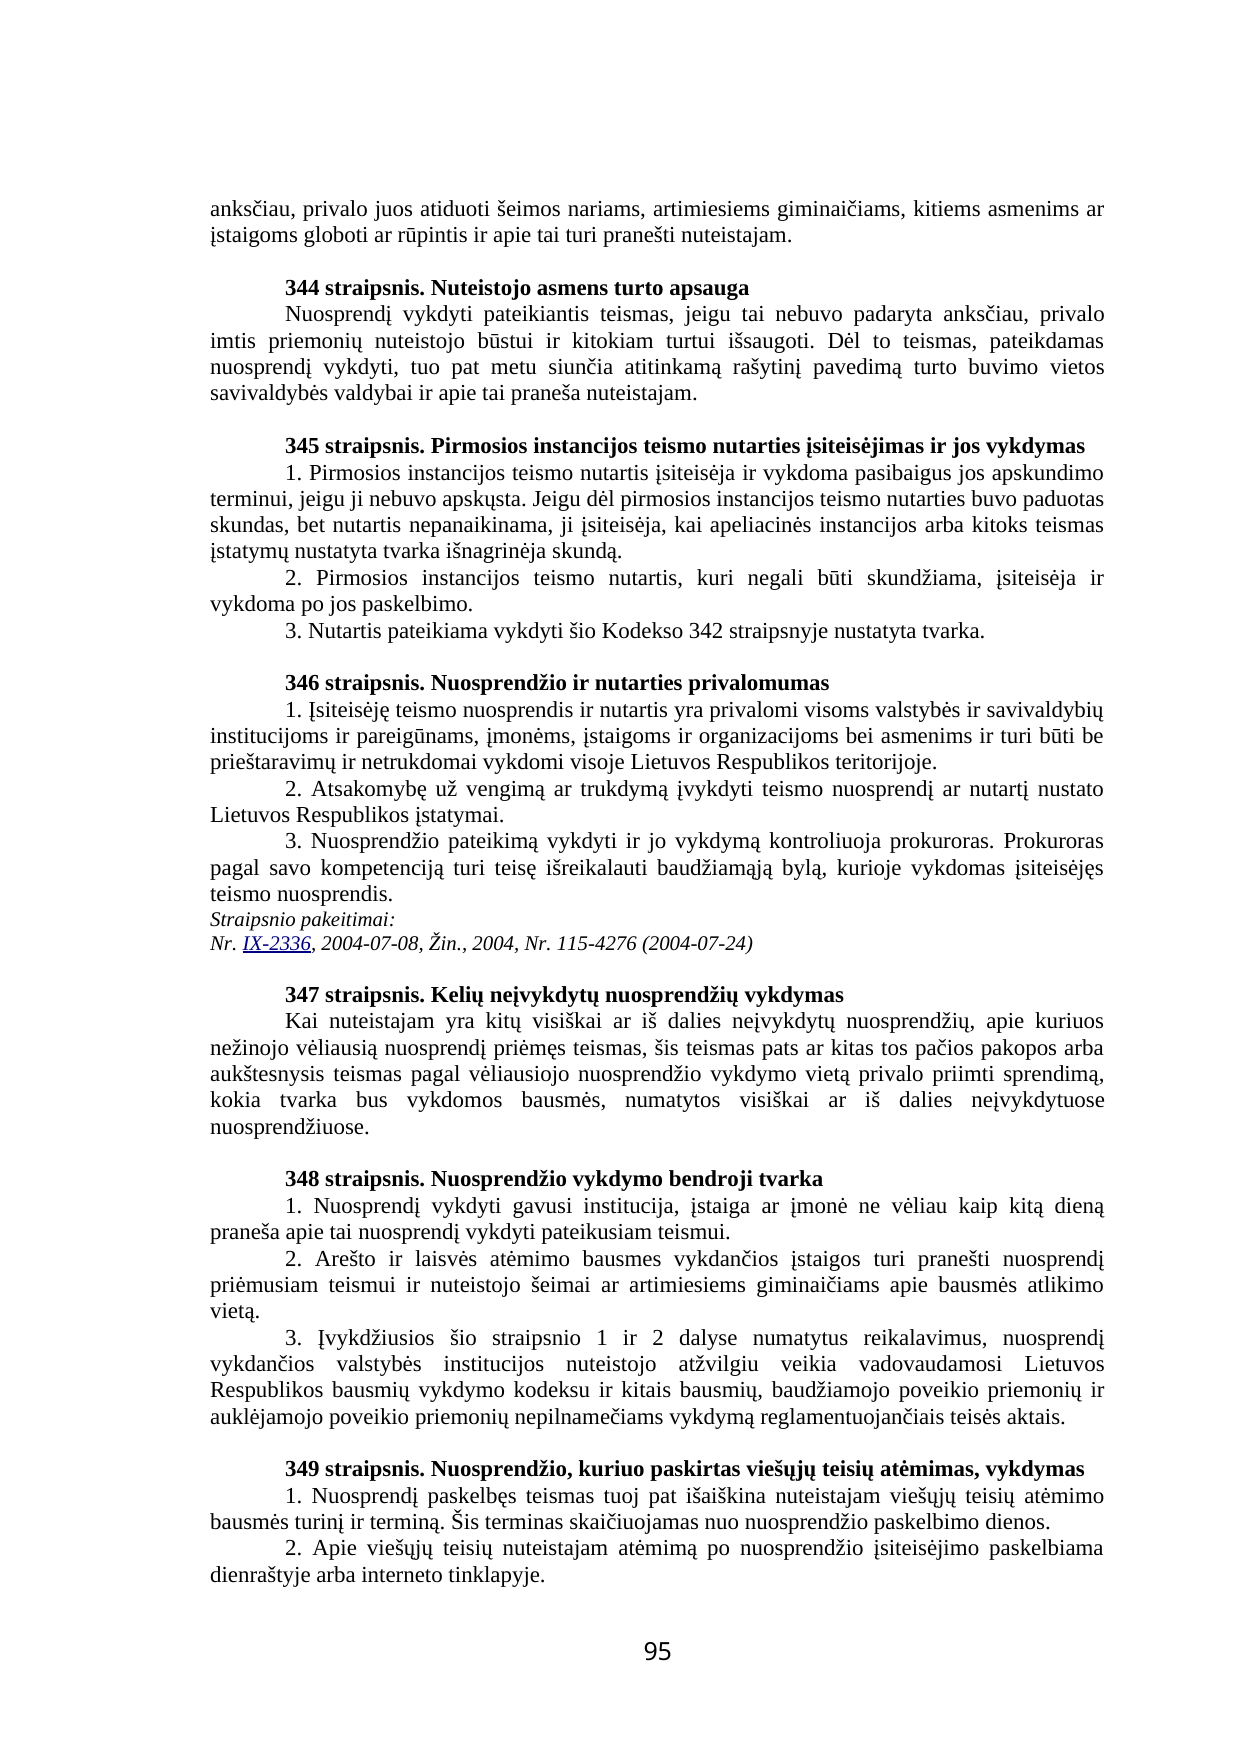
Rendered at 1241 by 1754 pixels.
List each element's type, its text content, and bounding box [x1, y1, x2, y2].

text 3. Nuosprendžio pateikimą vykdyti ir jo vykdymą kontroliuoja prokuroras. Prokuroras pagal savo kompetenciją turi teisę išreikalauti baudžiamąją bylą, kurioje vykdomas įsiteisėjęs teismo nuosprendis. [210, 827, 1106, 907]
text 2. Pirmosios instancijos teismo nutartis, kuri negali būti skundžiama, įsiteisėja ir vykdoma po jos paskelbimo. [210, 564, 1106, 617]
text Straipsnio pakeitimai: [210, 907, 1106, 931]
text Kai nuteistajam yra kitų visiškai ar iš dalies neįvykdytų nuosprendžių, apie kuriuos nežinojo vėliausią nuosprendį priėmęs teismas, šis teismas pats ar kitas tos pačios pakopos arba aukštesnysis teismas pagal vėliausiojo nuosprendžio vykdymo vietą privalo priimti sprendimą, kokia tvarka bus vykdomos bausmės, numatytos visiškai ar iš dalies neįvykdytuose nuosprendžiuose. [210, 1007, 1106, 1139]
text anksčiau, privalo juos atiduoti šeimos nariams, artimiesiems giminaičiams, kitiems asmenims ar įstaigoms globoti ar rūpintis ir apie tai turi pranešti nuteistajam. [210, 195, 1106, 248]
text 1. Pirmosios instancijos teismo nutartis įsiteisėja ir vykdoma pasibaigus jos apskundimo terminui, jeigu ji nebuvo apskųsta. Jeigu dėl pirmosios instancijos teismo nutarties buvo paduotas skundas, bet nutartis nepanaikinama, ji įsiteisėja, kai apeliacinės instancijos arba kitoks teismas įstatymų nustatyta tvarka išnagrinėja skundą. [210, 458, 1106, 564]
text 2. Atsakomybę už vengimą ar trukdymą įvykdyti teismo nuosprendį ar nutartį nustato Lietuvos Respublikos įstatymai. [210, 775, 1106, 827]
text 348 straipsnis. Nuosprendžio vykdymo bendroji tvarka [210, 1166, 1106, 1192]
text 346 straipsnis. Nuosprendžio ir nutarties privalomumas [210, 669, 1106, 696]
text 3. Įvykdžiusios šio straipsnio 1 ir 2 dalyse numatytus reikalavimus, nuosprendį vykdančios valstybės institucijos nuteistojo atžvilgiu veikia vadovaudamosi Lietuvos Respublikos bausmių vykdymo kodeksu ir kitais bausmių, baudžiamojo poveikio priemonių ir auklėjamojo poveikio priemonių nepilnamečiams vykdymą reglamentuojančiais teisės aktais. [210, 1324, 1106, 1429]
text 344 straipsnis. Nuteistojo asmens turto apsauga [210, 274, 1106, 300]
text 1. Įsiteisėję teismo nuosprendis ir nutartis yra privalomi visoms valstybės ir savivaldybių institucijoms ir pareigūnams, įmonėms, įstaigoms ir organizacijoms bei asmenims ir turi būti be prieštaravimų ir netrukdomai vykdomi visoje Lietuvos Respublikos teritorijoje. [210, 696, 1106, 775]
text 1. Nuosprendį paskelbęs teismas tuoj pat išaiškina nuteistajam viešųjų teisių atėmimo bausmės turinį ir terminą. Šis terminas skaičiuojamas nuo nuosprendžio paskelbimo dienos. [210, 1482, 1106, 1534]
text 1. Nuosprendį vykdyti gavusi institucija, įstaiga ar įmonė ne vėliau kaip kitą dieną praneša apie tai nuosprendį vykdyti pateikusiam teismui. [210, 1192, 1106, 1244]
text 2. Arešto ir laisvės atėmimo bausmes vykdančios įstaigos turi pranešti nuosprendį priėmusiam teismui ir nuteistojo šeimai ar artimiesiems giminaičiams apie bausmės atlikimo vietą. [210, 1244, 1106, 1324]
text 3. Nutartis pateikiama vykdyti šio Kodekso 342 straipsnyje nustatyta tvarka. [210, 617, 1106, 643]
text Nuosprendį vykdyti pateikiantis teismas, jeigu tai nebuvo padaryta anksčiau, privalo imtis priemonių nuteistojo būstui ir kitokiam turtui išsaugoti. Dėl to teismas, pateikdamas nuosprendį vykdyti, tuo pat metu siunčia atitinkamą rašytinį pavedimą turto buvimo vietos savivaldybės valdybai ir apie tai praneša nuteistajam. [210, 300, 1106, 406]
text 2. Apie viešųjų teisių nuteistajam atėmimą po nuosprendžio įsiteisėjimo paskelbiama dienraštyje arba interneto tinklapyje. [210, 1534, 1106, 1587]
text 347 straipsnis. Kelių neįvykdytų nuosprendžių vykdymas [210, 981, 1106, 1007]
text Nr. IX-2336, 2004-07-08, Žin., 2004, Nr. 115-4276 (2004-07-24) [210, 931, 1106, 955]
text 345 straipsnis. Pirmosios instancijos teismo nutarties įsiteisėjimas ir jos vykdymas [285, 432, 1106, 458]
text 349 straipsnis. Nuosprendžio, kuriuo paskirtas viešųjų teisių atėmimas, vykdymas [285, 1455, 1106, 1482]
